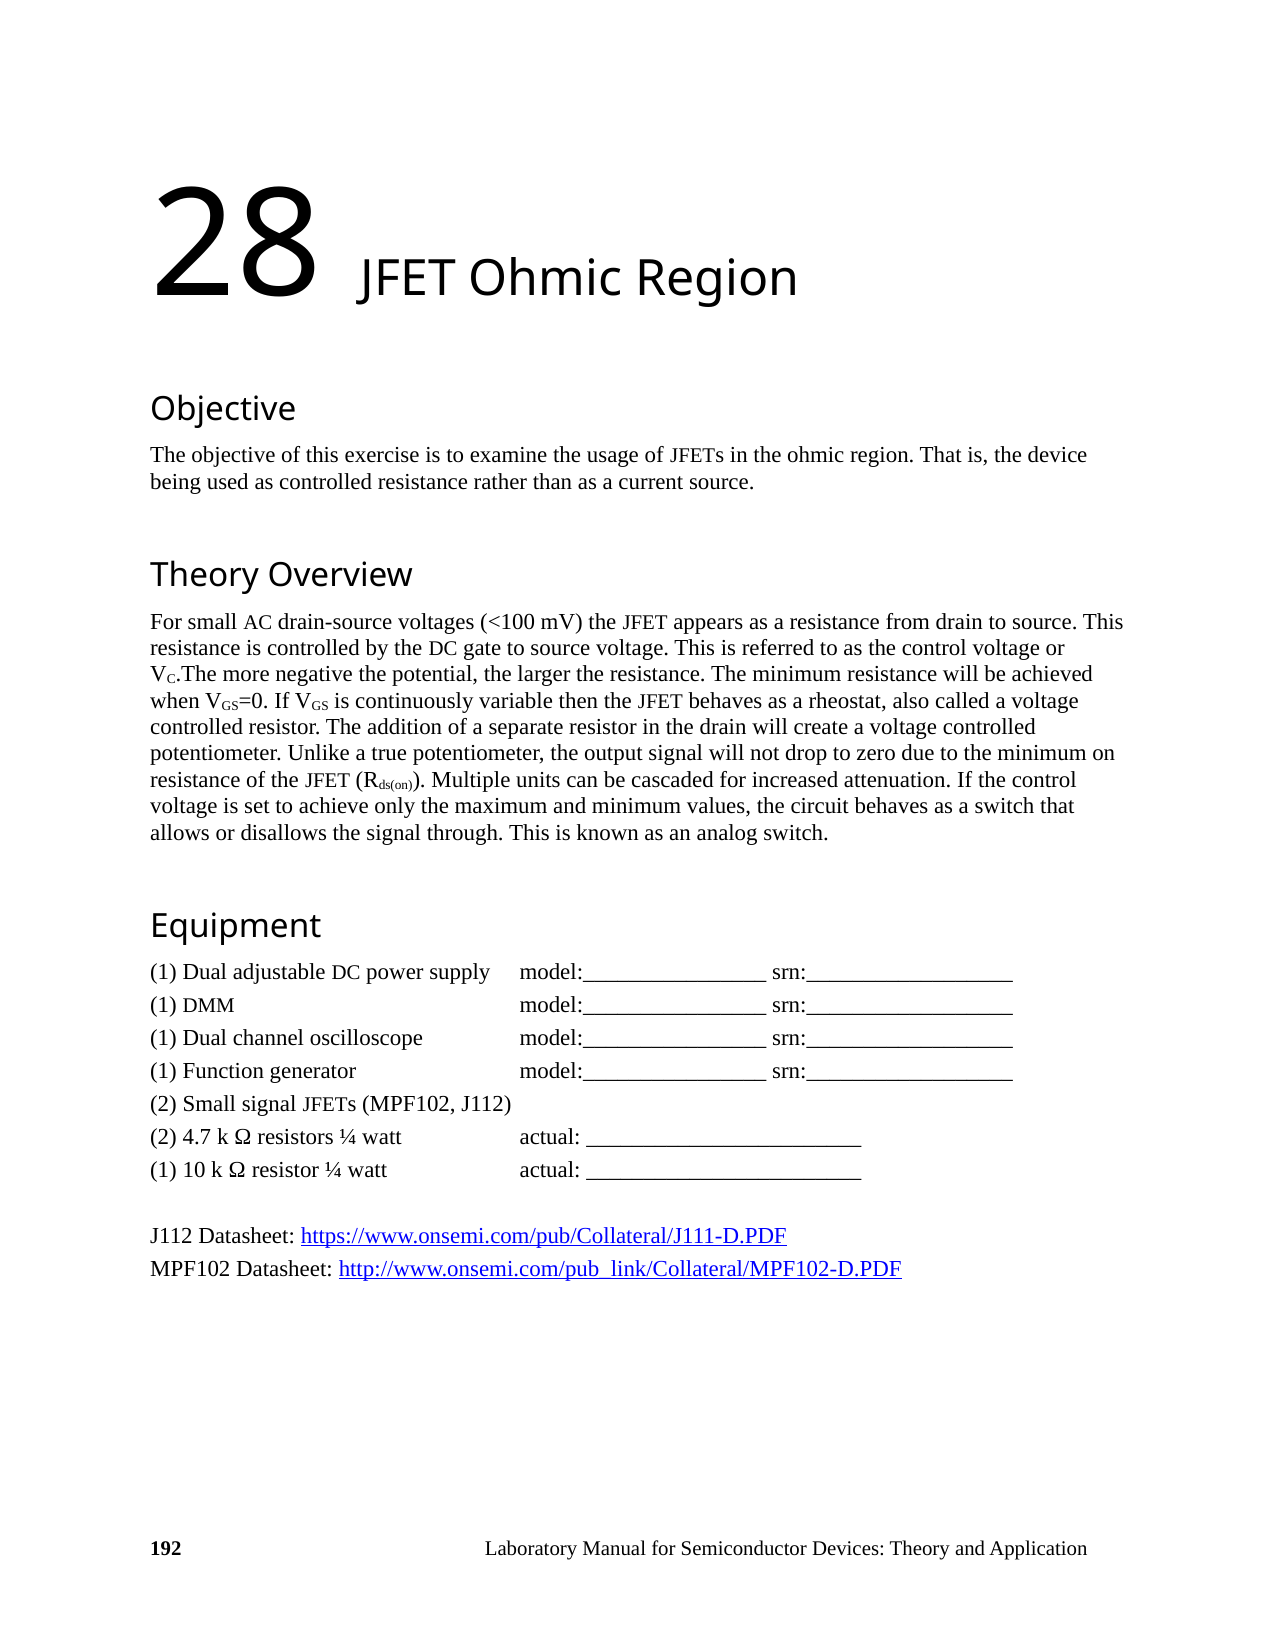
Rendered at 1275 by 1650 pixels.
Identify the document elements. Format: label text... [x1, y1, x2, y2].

text (2) 4.7 k Ω resistors ¼ watt actual: ________________________ [150, 1123, 1125, 1149]
text (1) Function generator model:________________ srn:__________________ [150, 1057, 1125, 1083]
subtitle Theory Overview [150, 551, 1125, 596]
text J112 Datasheet: https://www.onsemi.com/pub/Collateral/J111-D.PDF [150, 1222, 1125, 1248]
text For small AC drain-source voltages (<100 mV) the JFET appears as a resistance from drain to source. This resistance is controlled by the DC gate to source voltage. This is referred to as the control voltage or VC.The more negative the potential, the larger the resistance. The minimum resistance will be achieved when VGS=0. If VGS is continuously variable then the JFET behaves as a rheostat, also called a voltage controlled resistor. The addition of a separate resistor in the drain will create a voltage controlled potentiometer. Unlike a true potentiometer, the output signal will not drop to zero due to the minimum on resistance of the JFET (Rds(on)). Multiple units can be cascaded for increased attenuation. If the control voltage is set to achieve only the maximum and minimum values, the circuit behaves as a switch that allows or disallows the signal through. This is known as an analog switch. [150, 608, 1125, 845]
subtitle The objective of this exercise is to examine the usage of JFETs in the ohmic region. That is, the device being used as controlled resistance rather than as a current source. [150, 441, 1125, 494]
text (1) DMM model:________________ srn:__________________ [150, 991, 1125, 1018]
title 28 JFET Ohmic Region [150, 135, 1125, 339]
subtitle Objective [150, 385, 1125, 430]
text MPF102 Datasheet: http://www.onsemi.com/pub_link/Collateral/MPF102-D.PDF [150, 1255, 1125, 1281]
subtitle Equipment [150, 902, 1125, 947]
text (2) Small signal JFETs (MPF102, J112) [150, 1090, 1125, 1116]
text (1) 10 k Ω resistor ¼ watt actual: ________________________ [150, 1156, 1125, 1182]
text (1) Dual channel oscilloscope model:________________ srn:__________________ [150, 1024, 1125, 1051]
text (1) Dual adjustable DC power supply model:________________ srn:__________________ [150, 958, 1125, 985]
